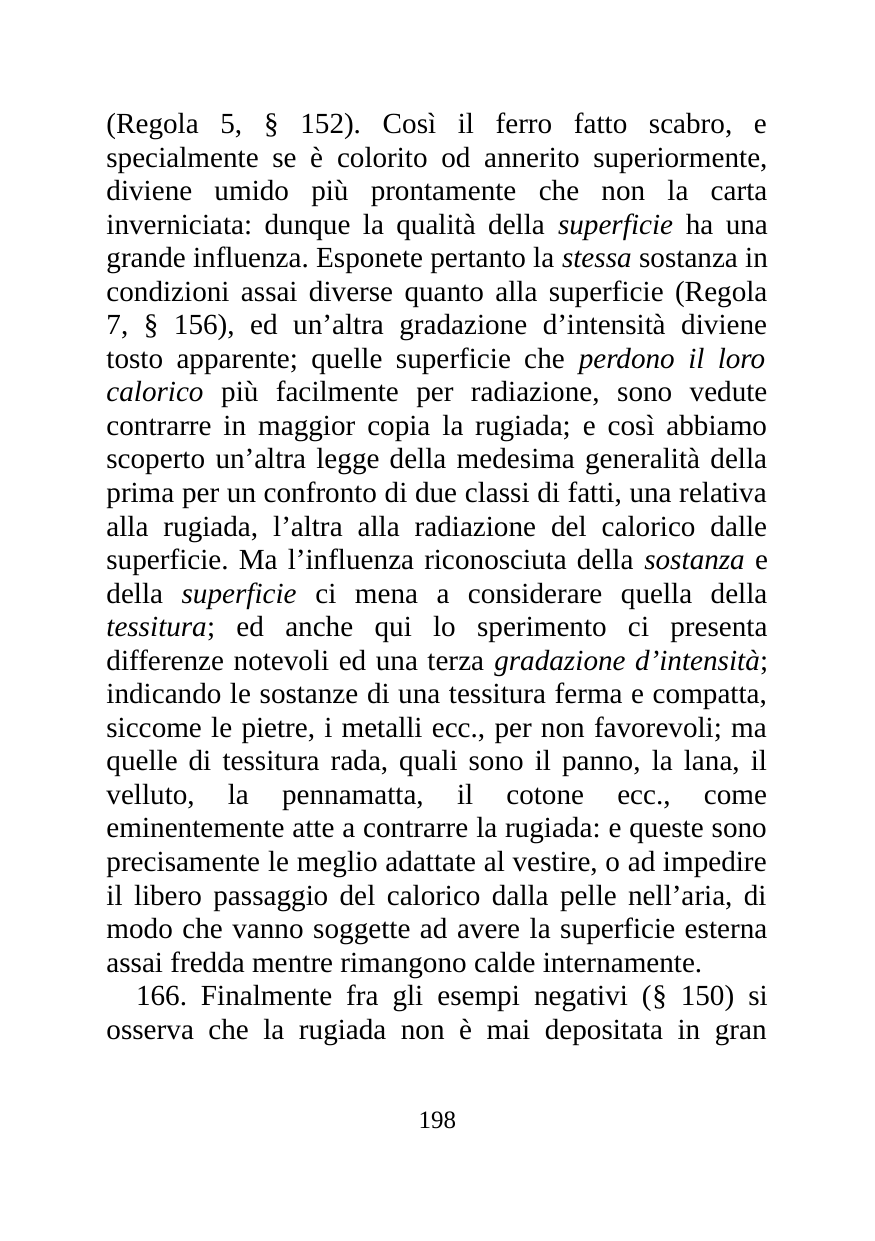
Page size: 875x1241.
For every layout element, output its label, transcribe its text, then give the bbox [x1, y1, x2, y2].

text (Regola 5, § 152). Così il ferro fatto scabro, e specialmente se è colorito od annerito superiormente, diviene umido più prontamente che non la carta inverniciata: dunque la qualità della superficie ha una grande influenza. Esponete pertanto la stessa sostanza in condizioni assai diverse quanto alla superficie (Regola 7, § 156), ed un’altra gradazione d’intensità diviene tosto apparente; quelle superficie che perdono il loro calorico più facilmente per radiazione, sono vedute contrarre in maggior copia la rugiada; e così abbiamo scoperto un’altra legge della medesima generalità della prima per un confronto di due classi di fatti, una relativa alla rugiada, l’altra alla radiazione del calorico dalle superficie. Ma l’influenza riconosciuta della sostanza e della superficie ci mena a considerare quella della tessitura; ed anche qui lo sperimento ci presenta differenze notevoli ed una terza gradazione d’intensità; indicando le sostanze di una tessitura ferma e compatta, siccome le pietre, i metalli ecc., per non favorevoli; ma quelle di tessitura rada, quali sono il panno, la lana, il velluto, la pennamatta, il cotone ecc., come eminentemente atte a contrarre la rugiada: e queste sono precisamente le meglio adattate al vestire, o ad impedire il libero passaggio del calorico dalla pelle nell’aria, di modo che vanno soggette ad avere la superficie esterna assai fredda mentre rimangono calde internamente. [106, 106, 768, 978]
text 166. Finalmente fra gli esempi negativi (§ 150) si osserva che la rugiada non è mai depositata in gran [106, 978, 768, 1045]
